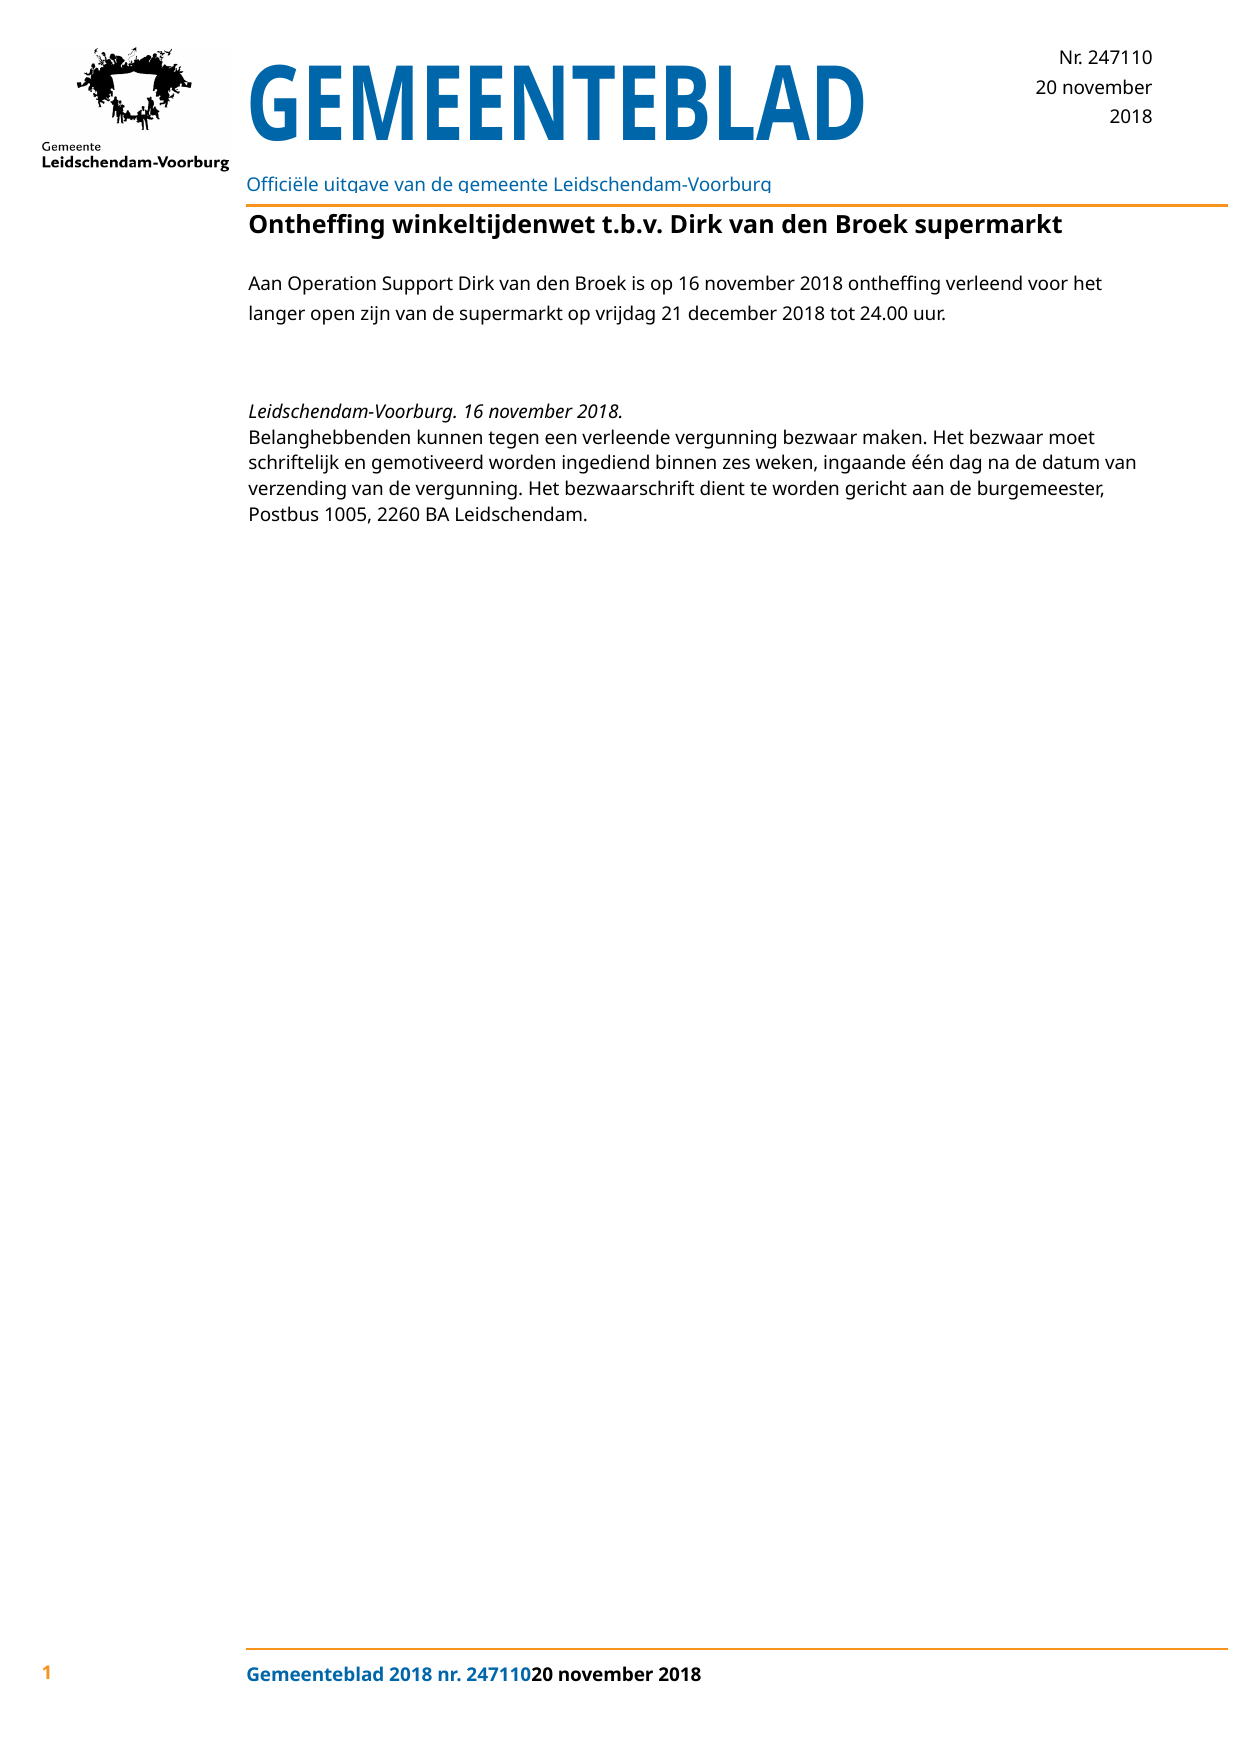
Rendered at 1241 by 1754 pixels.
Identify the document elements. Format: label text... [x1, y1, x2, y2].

text Ontheffing winkeltijdenwet t.b.v. Dirk van den Broek supermarkt [248, 207, 1152, 241]
picture [41, 47, 231, 172]
text Belanghebbenden kunnen tegen een verleende vergunning bezwaar maken. Het bezwaar moet schriftelijk en gemotiveerd worden ingediend binnen zes weken, ingaande één dag na de datum van verzending van de vergunning. Het bezwaarschrift dient te worden gericht aan de burgemeester, Postbus 1005, 2260 BA Leidschendam. [248, 424, 1152, 527]
text Leidschendam-Voorburg. 16 november 2018. [248, 398, 1152, 424]
text Aan Operation Support Dirk van den Broek is op 16 november 2018 ontheffing verleend voor het langer open zijn van de supermarkt op vrijdag 21 december 2018 tot 24.00 uur. [248, 270, 1152, 326]
